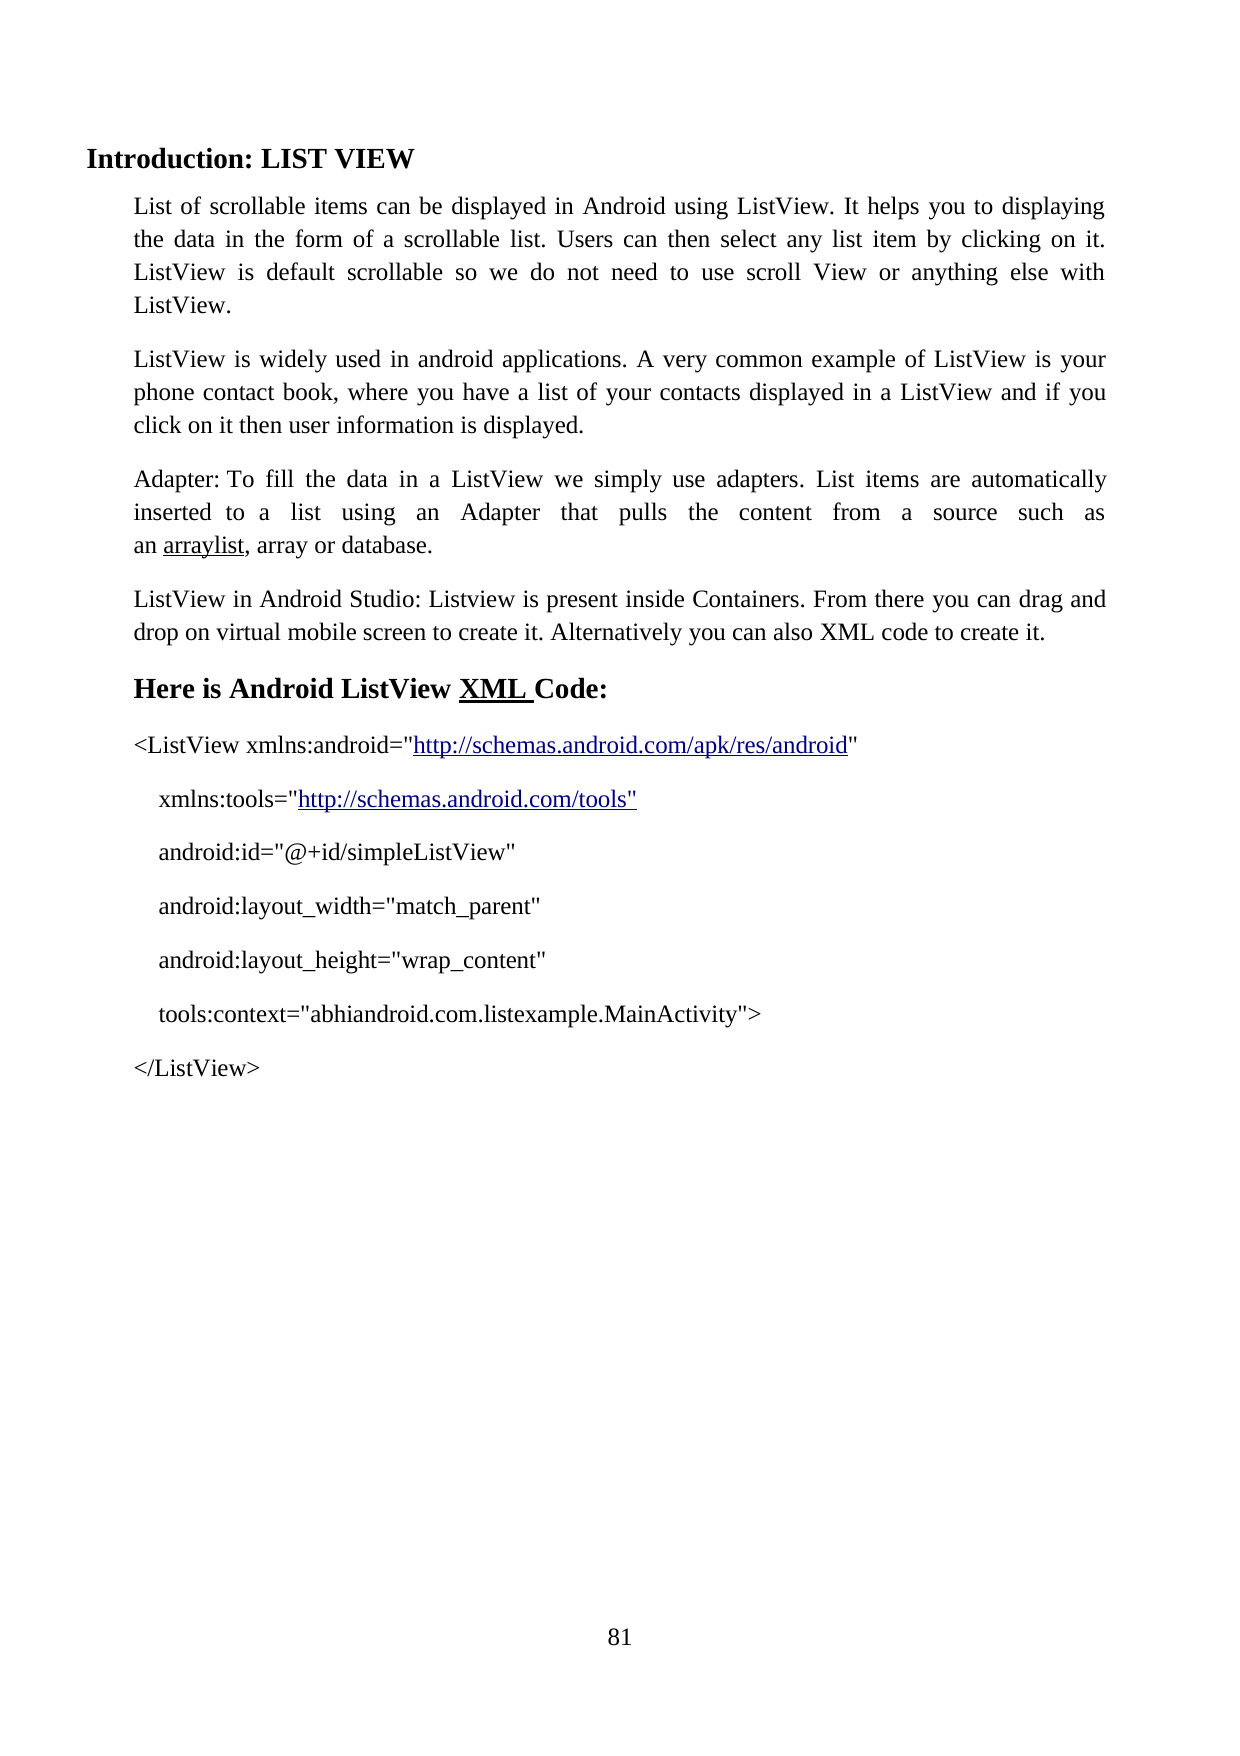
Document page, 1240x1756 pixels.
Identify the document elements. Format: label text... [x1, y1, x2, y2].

text Adapter: To fill the data in a ListView we simply use adapters. List items are automatically inserted to a list using an Adapter that pulls the content from a source such as an arraylist, array or database. [133, 464, 1107, 559]
text <ListView xmlns:android="http://schemas.android.com/apk/res/android" xmlns:tools="http://schemas.android.com/tools" android:id="@+id/simpleListView" android:layout_width="match_parent" android:layout_height="wrap_content" tools:context="abhiandroid.com.listexample.MainActivity"> [133, 730, 896, 1027]
text ListView in Android Studio: Listview is present inside Containers. From there you can drag and drop on virtual mobile screen to create it. Alternatively you can also XML code to create it. [133, 584, 1106, 646]
subtitle Here is Android ListView XML Code: [133, 671, 1119, 704]
text ListView is widely used in android applications. A very common example of ListView is your phone contact book, where you have a list of your contacts displayed in a ListView and if you click on it then user information is displayed. [133, 344, 1106, 439]
text </ListView> [133, 1053, 1119, 1082]
subtitle Introduction: LIST VIEW [86, 141, 1119, 175]
text List of scrollable items can be displayed in Android using ListView. It helps you to displaying the data in the form of a scrollable list. Users can then select any list item by clicking on it. ListView is default scrollable so we do not need to use scroll View or anything else with ListView. [133, 191, 1106, 319]
